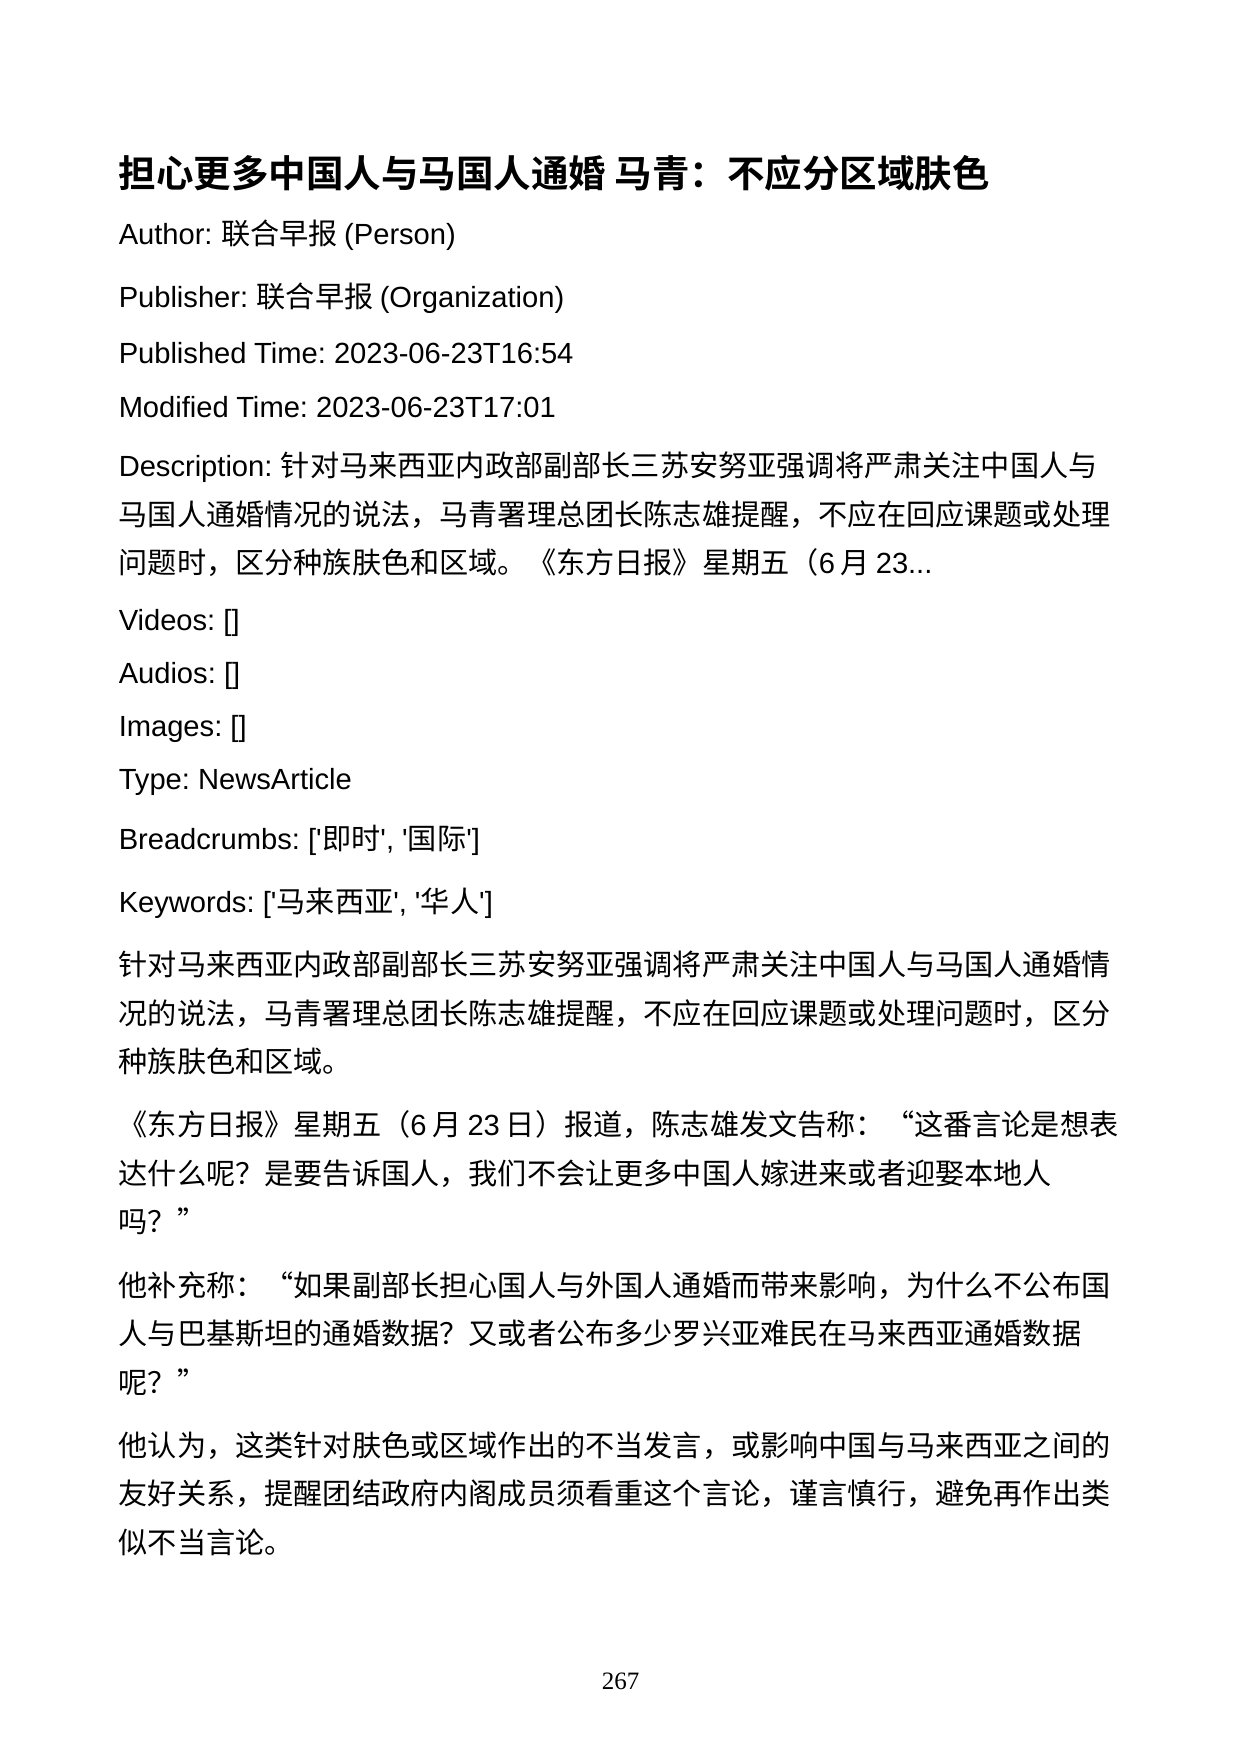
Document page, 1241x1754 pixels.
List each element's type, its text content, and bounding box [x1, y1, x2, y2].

text Audios: [] [118, 656, 1122, 690]
text Author: 联合早报 (Person) [118, 210, 1122, 253]
text 他认为，这类针对肤色或区域作出的不当发言，或影响中国与马来西亚之间的友好关系，提醒团结政府内阁成员须看重这个言论，谨言慎行，避免再作出类似不当言论。 [118, 1422, 1122, 1562]
text Type: NewsArticle [118, 762, 1122, 796]
text Breadcrumbs: ['即时', '国际'] [118, 816, 1122, 858]
text 《东方日报》星期五（6月23日）报道，陈志雄发文告称：“这番言论是想表达什么呢？是要告诉国人，我们不会让更多中国人嫁进来或者迎娶本地人吗？” [118, 1102, 1122, 1241]
text Videos: [] [118, 603, 1122, 637]
text Modified Time: 2023-06-23T17:01 [118, 390, 1122, 423]
text 针对马来西亚内政部副部长三苏安努亚强调将严肃关注中国人与马国人通婚情况的说法，马青署理总团长陈志雄提醒，不应在回应课题或处理问题时，区分种族肤色和区域。 [118, 942, 1122, 1081]
text 他补充称：“如果副部长担心国人与外国人通婚而带来影响，为什么不公布国人与巴基斯坦的通婚数据？又或者公布多少罗兴亚难民在马来西亚通婚数据呢？” [118, 1262, 1122, 1402]
text Keywords: ['马来西亚', '华人'] [118, 879, 1122, 921]
subtitle 担心更多中国人与马国人通婚 马青：不应分区域肤色 [118, 143, 1122, 198]
text Published Time: 2023-06-23T16:54 [118, 337, 1122, 370]
text Description: 针对马来西亚内政部副部长三苏安努亚强调将严肃关注中国人与马国人通婚情况的说法，马青署理总团长陈志雄提醒，不应在回应课题或处理问题时，区分种族肤色和区域。《东方日报》星期五（6月23... [118, 443, 1122, 582]
text Publisher: 联合早报 (Organization) [118, 273, 1122, 316]
text Images: [] [118, 709, 1122, 743]
